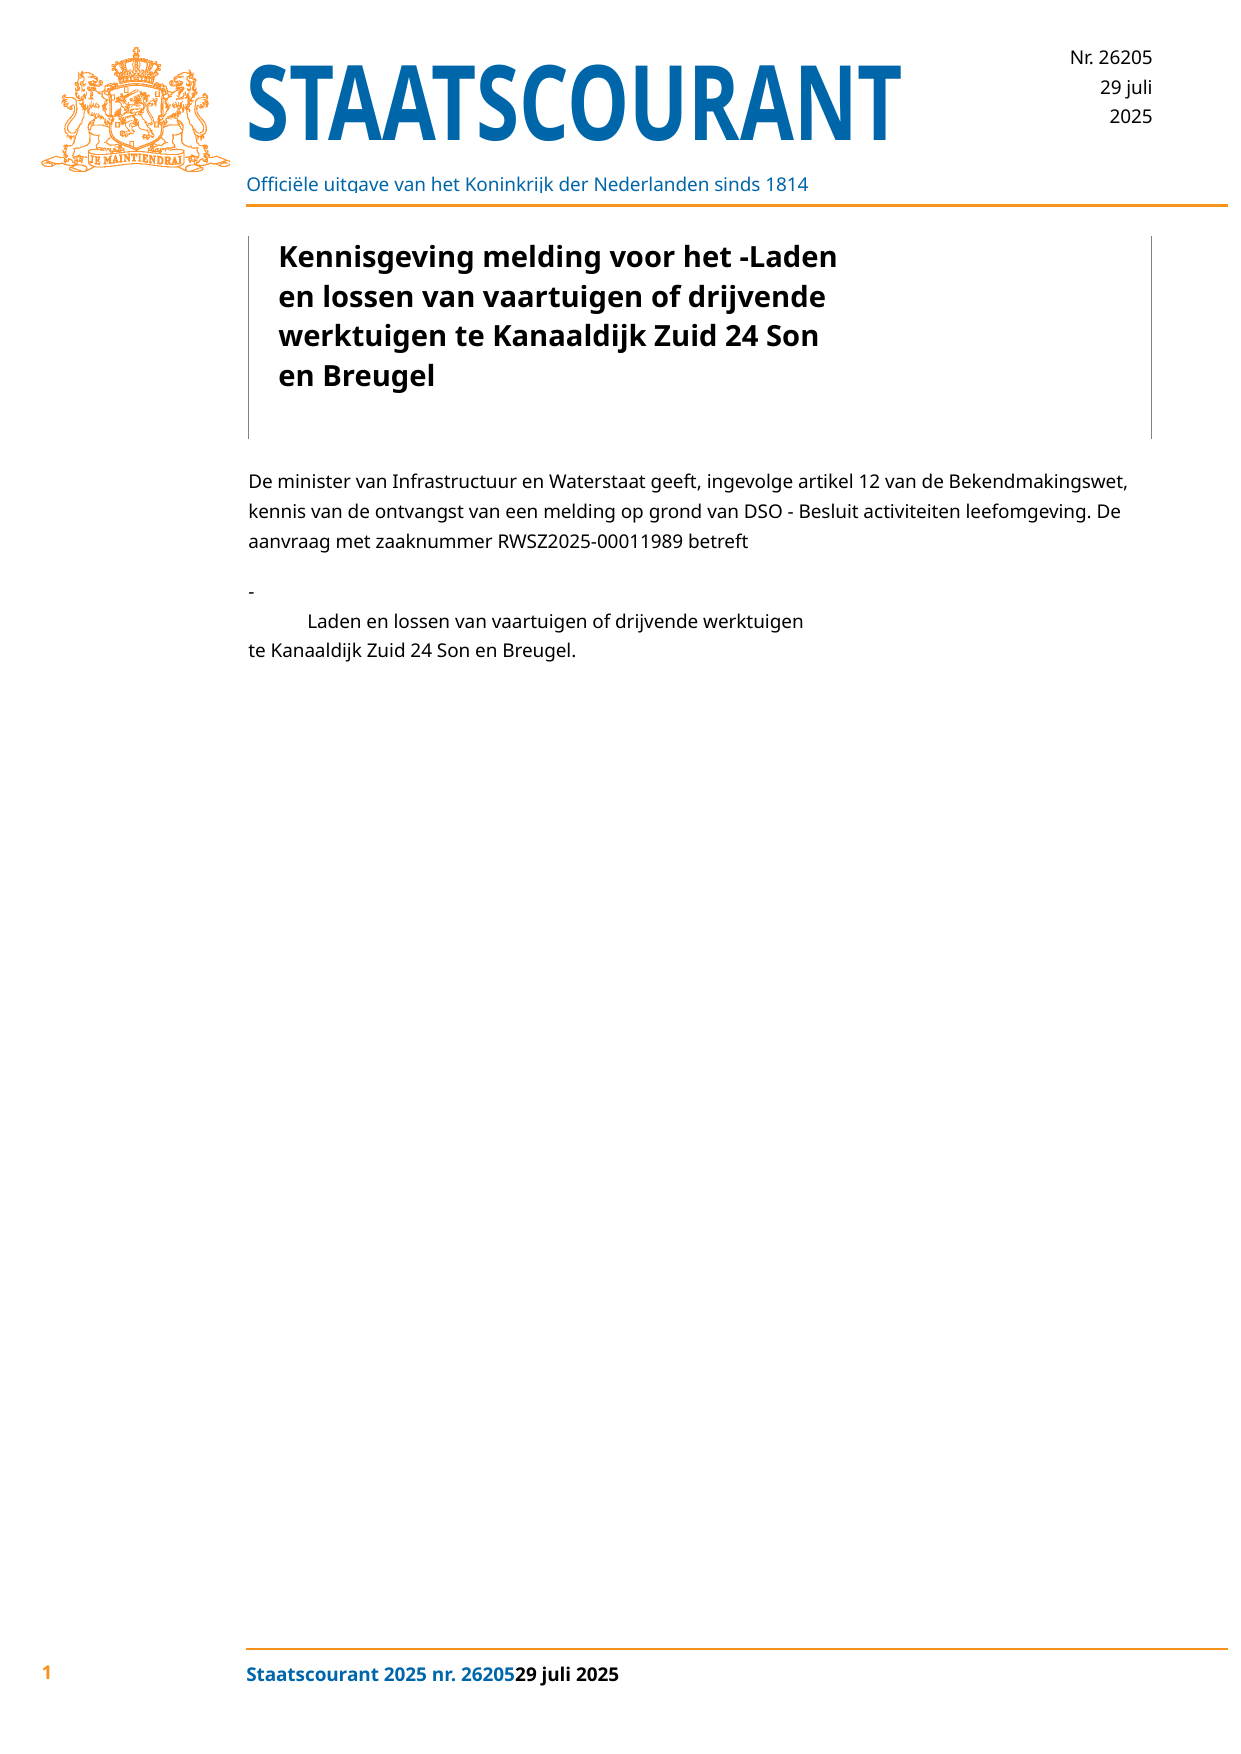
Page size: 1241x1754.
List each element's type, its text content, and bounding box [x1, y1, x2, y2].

table_header Kennisgeving melding voor het -Laden en lossen van vaartuigen of drijvende werktuigen te Kanaaldijk Zuid 24 Son en Breugel [249, 236, 850, 439]
table_header [850, 414, 1151, 439]
table_header [850, 236, 912, 413]
picture [912, 236, 1090, 414]
text De minister van Infrastructuur en Waterstaat geeft, ingevolge artikel 12 van de Bekendmakingswet, kennis van de ontvangst van een melding op grond van DSO - Besluit activiteiten leefomgeving. De aanvraag met zaaknummer RWSZ2025-00011989 betreft [248, 469, 1152, 553]
list Laden en lossen van vaartuigen of drijvende werktuigen [248, 608, 1152, 633]
table_header [1090, 236, 1151, 413]
picture [41, 47, 231, 172]
text te Kanaaldijk Zuid 24 Son en Breugel. [248, 637, 1152, 663]
